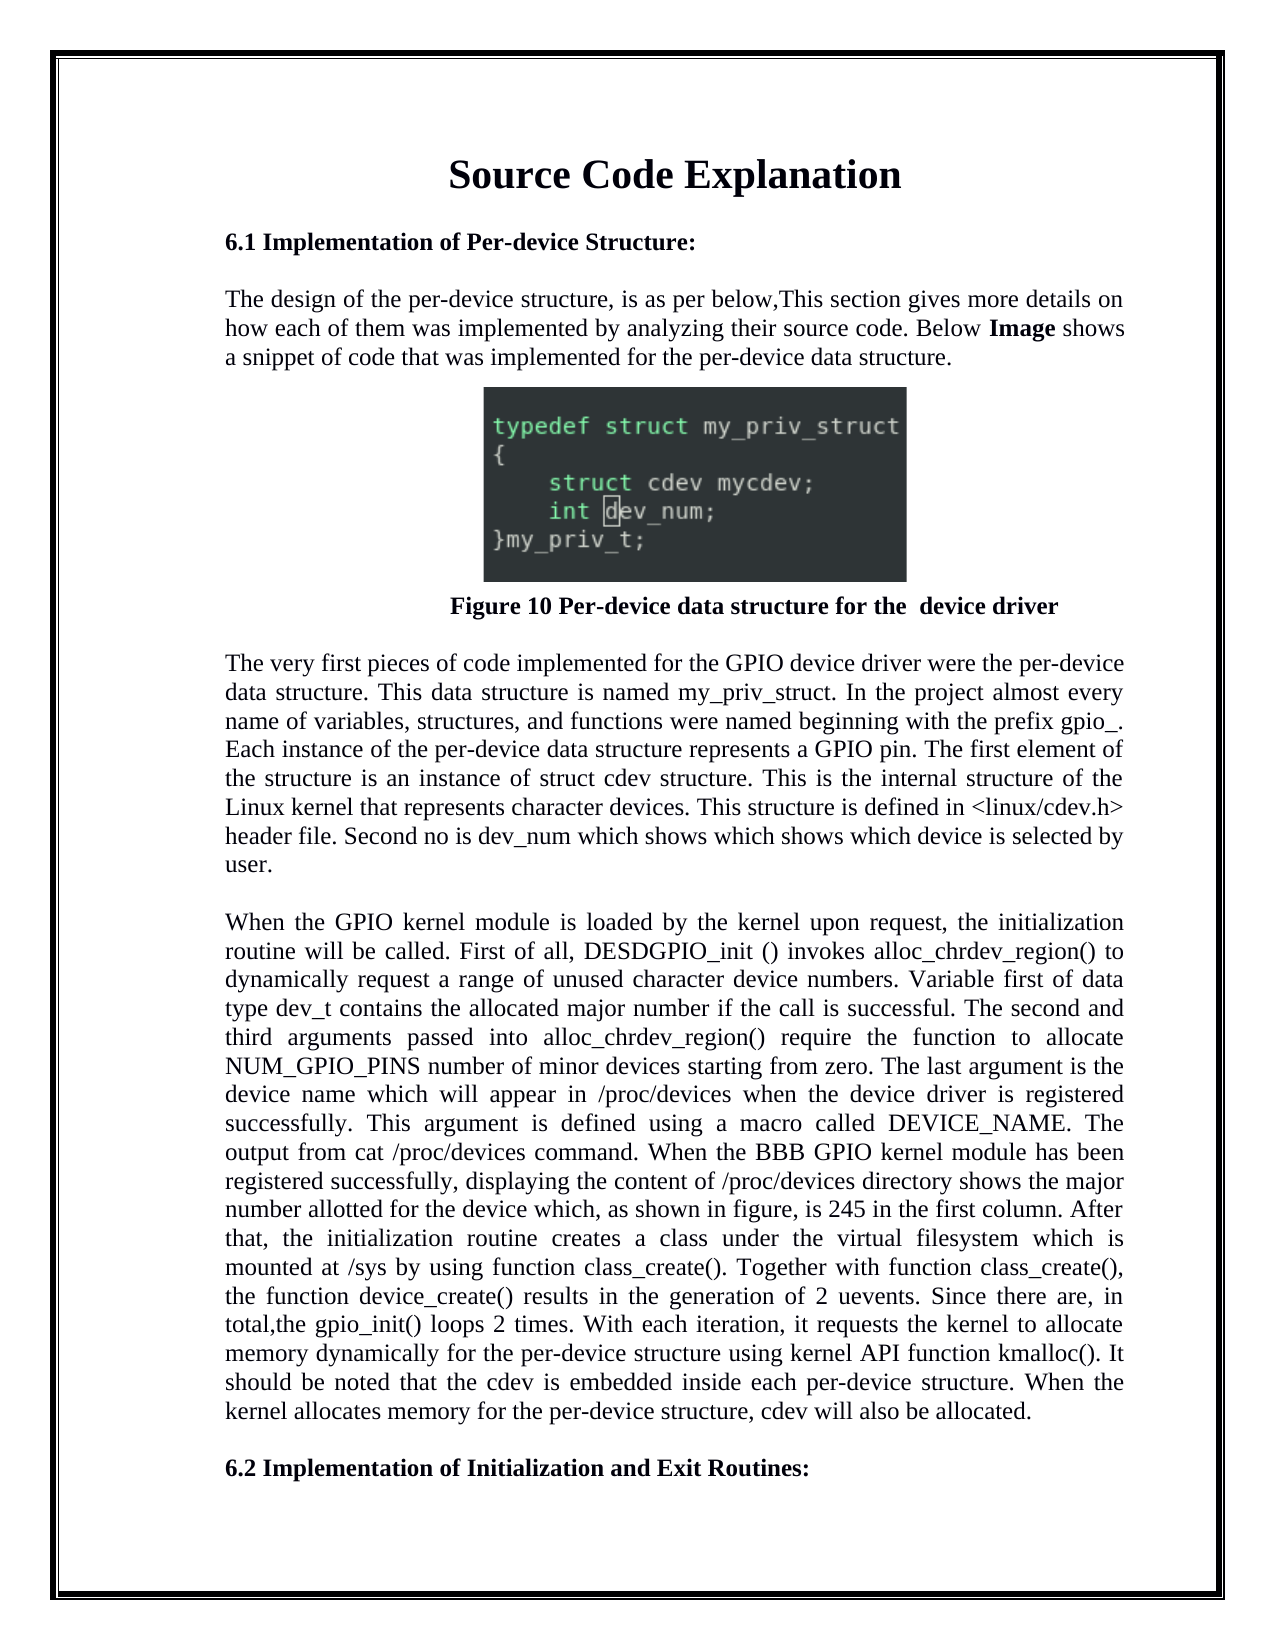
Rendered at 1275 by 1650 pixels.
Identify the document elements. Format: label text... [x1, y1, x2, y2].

text The very first pieces of code implemented for the GPIO device driver were the per-device data structure. This data structure is named my_priv_struct. In the project almost every name of variables, structures, and functions were named beginning with the prefix gpio_. Each instance of the per-device data structure represents a GPIO pin. The first element of the structure is an instance of struct cdev structure. This is the internal structure of the Linux kernel that represents character devices. This structure is defined in <linux/cdev.h> header file. Second no is dev_num which shows which shows which device is selected by user. [225, 648, 1125, 878]
text Figure 10 Per-device data structure for the device driver [225, 591, 1125, 619]
text When the GPIO kernel module is loaded by the kernel upon request, the initialization routine will be called. First of all, DESDGPIO_init () invokes alloc_chrdev_region() to dynamically request a range of unused character device numbers. Variable first of data type dev_t contains the allocated major number if the call is successful. The second and third arguments passed into alloc_chrdev_region() require the function to allocate NUM_GPIO_PINS number of minor devices starting from zero. The last argument is the device name which will appear in /proc/devices when the device driver is registered successfully. This argument is defined using a macro called DEVICE_NAME. The output from cat /proc/devices command. When the BBB GPIO kernel module has been registered successfully, displaying the content of /proc/devices directory shows the major number allotted for the device which, as shown in figure, is 245 in the first column. After that, the initialization routine creates a class under the virtual filesystem which is mounted at /sys by using function class_create(). Together with function class_create(), the function device_create() results in the generation of 2 uevents. Since there are, in total,the gpio_init() loops 2 times. With each iteration, it requests the kernel to allocate memory dynamically for the per-device structure using kernel API function kmalloc(). It should be noted that the cdev is embedded inside each per-device structure. When the kernel allocates memory for the per-device structure, cdev will also be allocated. [225, 907, 1125, 1424]
picture [483, 387, 907, 582]
text Source Code Explanation [225, 150, 1125, 198]
text 6.1 Implementation of Per-device Structure: [225, 227, 1125, 255]
text 6.2 Implementation of Initialization and Exit Routines: [225, 1453, 1125, 1482]
text The design of the per-device structure, is as per below,This section gives more details on how each of them was implemented by analyzing their source code. Below Image shows a snippet of code that was implemented for the per-device data structure. [225, 284, 1125, 370]
